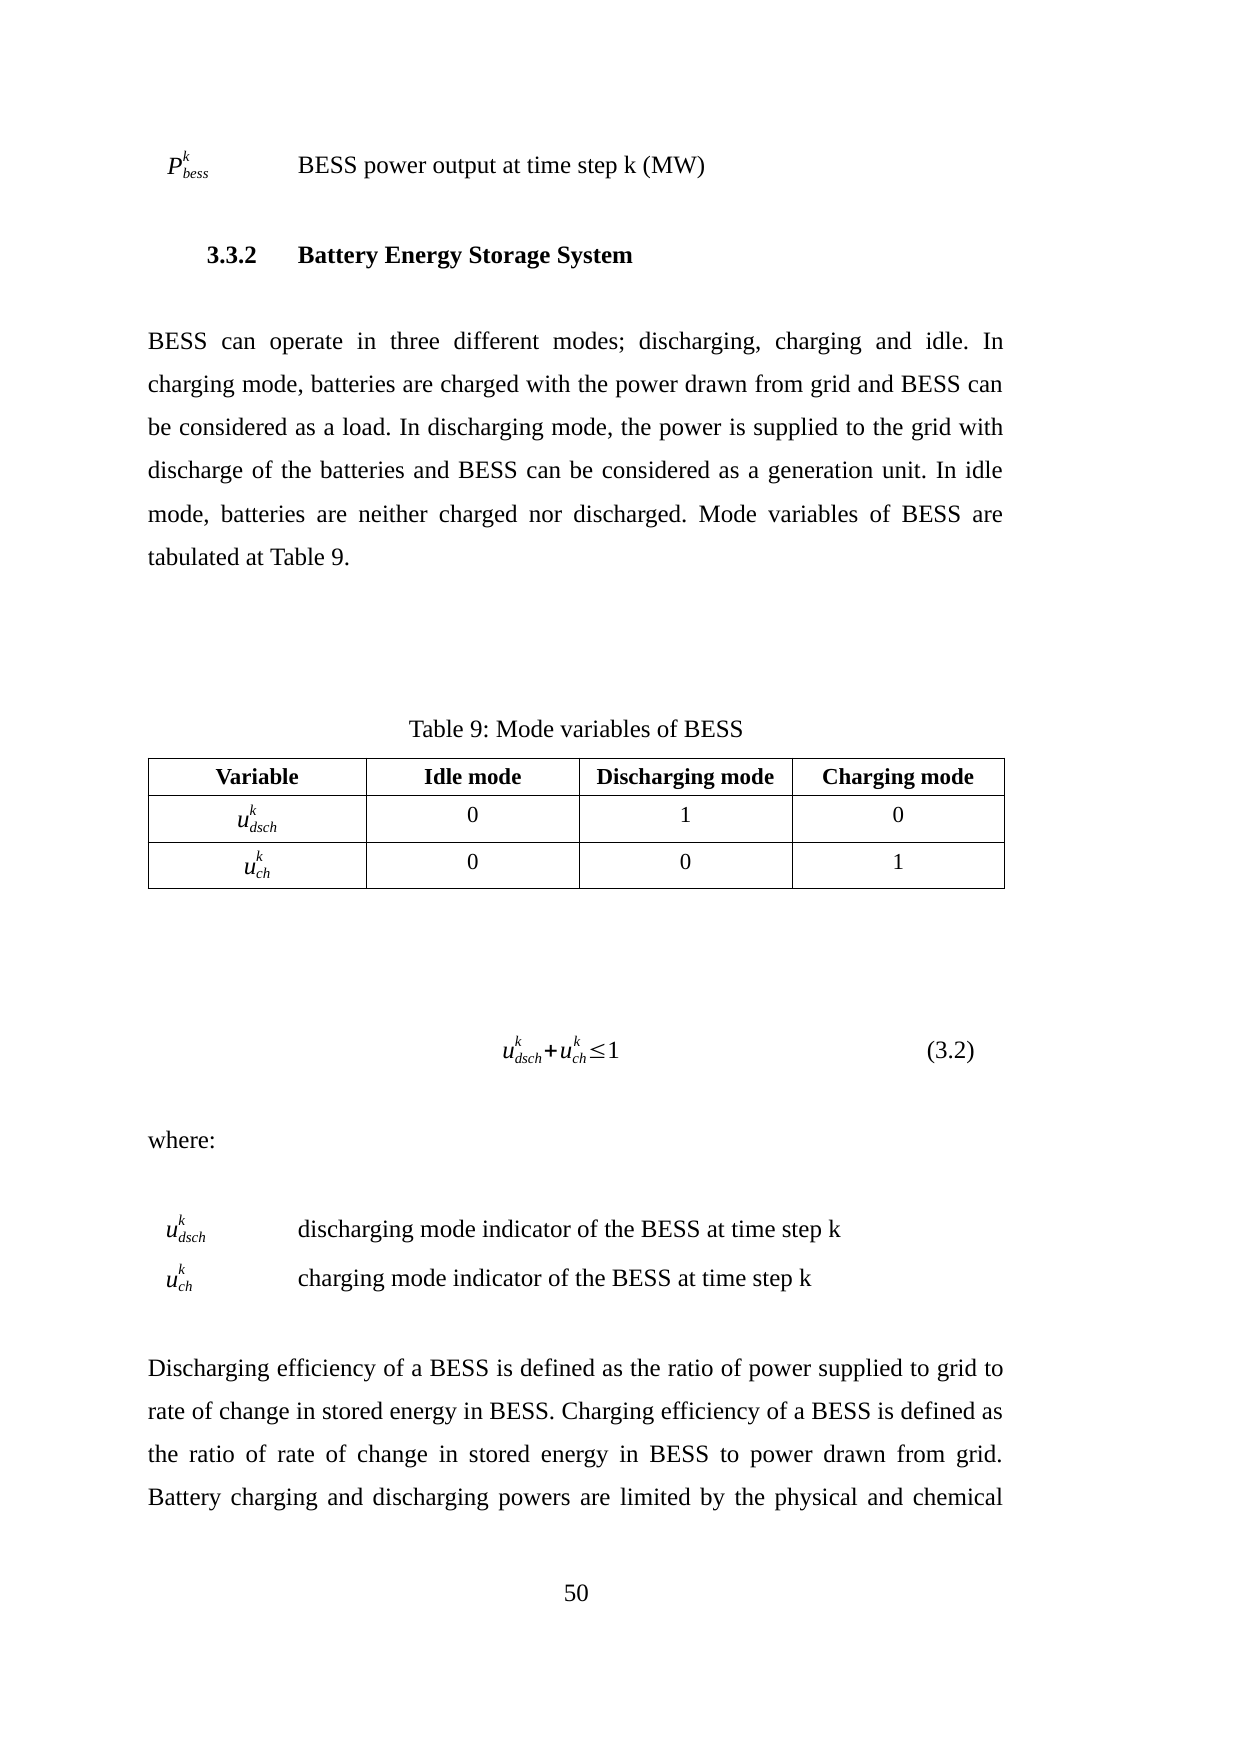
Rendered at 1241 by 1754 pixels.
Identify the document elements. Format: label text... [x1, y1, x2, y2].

table_cell 0 [367, 843, 579, 888]
text Discharging efficiency of a BESS is defined as the ratio of power supplied to grid to rate of change in stored energy in BESS. Charging efficiency of a BESS is defined as the ratio of rate of change in stored energy in BESS to power drawn from grid. Battery charging and discharging powers are limited by the physical and chemical [148, 1353, 1004, 1511]
text charging mode indicator of the BESS at time step k [148, 1261, 1004, 1295]
text Table 9: Mode variables of BESS [148, 714, 1004, 743]
table_cell 0 [793, 796, 1004, 842]
table_cell 1 [580, 796, 792, 842]
table_cell [149, 796, 366, 842]
table_header Discharging mode [580, 759, 792, 795]
table_header Idle mode [367, 759, 579, 795]
text BESS can operate in three different modes; discharging, charging and idle. In charging mode, batteries are charged with the power drawn from grid and BESS can be considered as a load. In discharging mode, the power is supplied to the grid with discharge of the batteries and BESS can be considered as a generation unit. In idle mode, batteries are neither charged nor discharged. Mode variables of BESS are tabulated at Table 9. [148, 326, 1004, 571]
table_cell [149, 843, 366, 888]
text (3.2) [148, 1033, 1004, 1067]
table_cell 0 [367, 796, 579, 842]
table_cell 1 [793, 843, 1004, 888]
table_cell 0 [580, 843, 792, 888]
text BESS power output at time step k (MW) [148, 148, 1004, 182]
text discharging mode indicator of the BESS at time step k [148, 1211, 1004, 1246]
table_header Charging mode [793, 759, 1004, 795]
text where: [148, 1125, 1004, 1154]
list Battery Energy Storage System [207, 240, 1004, 269]
table_header Variable [149, 759, 366, 795]
